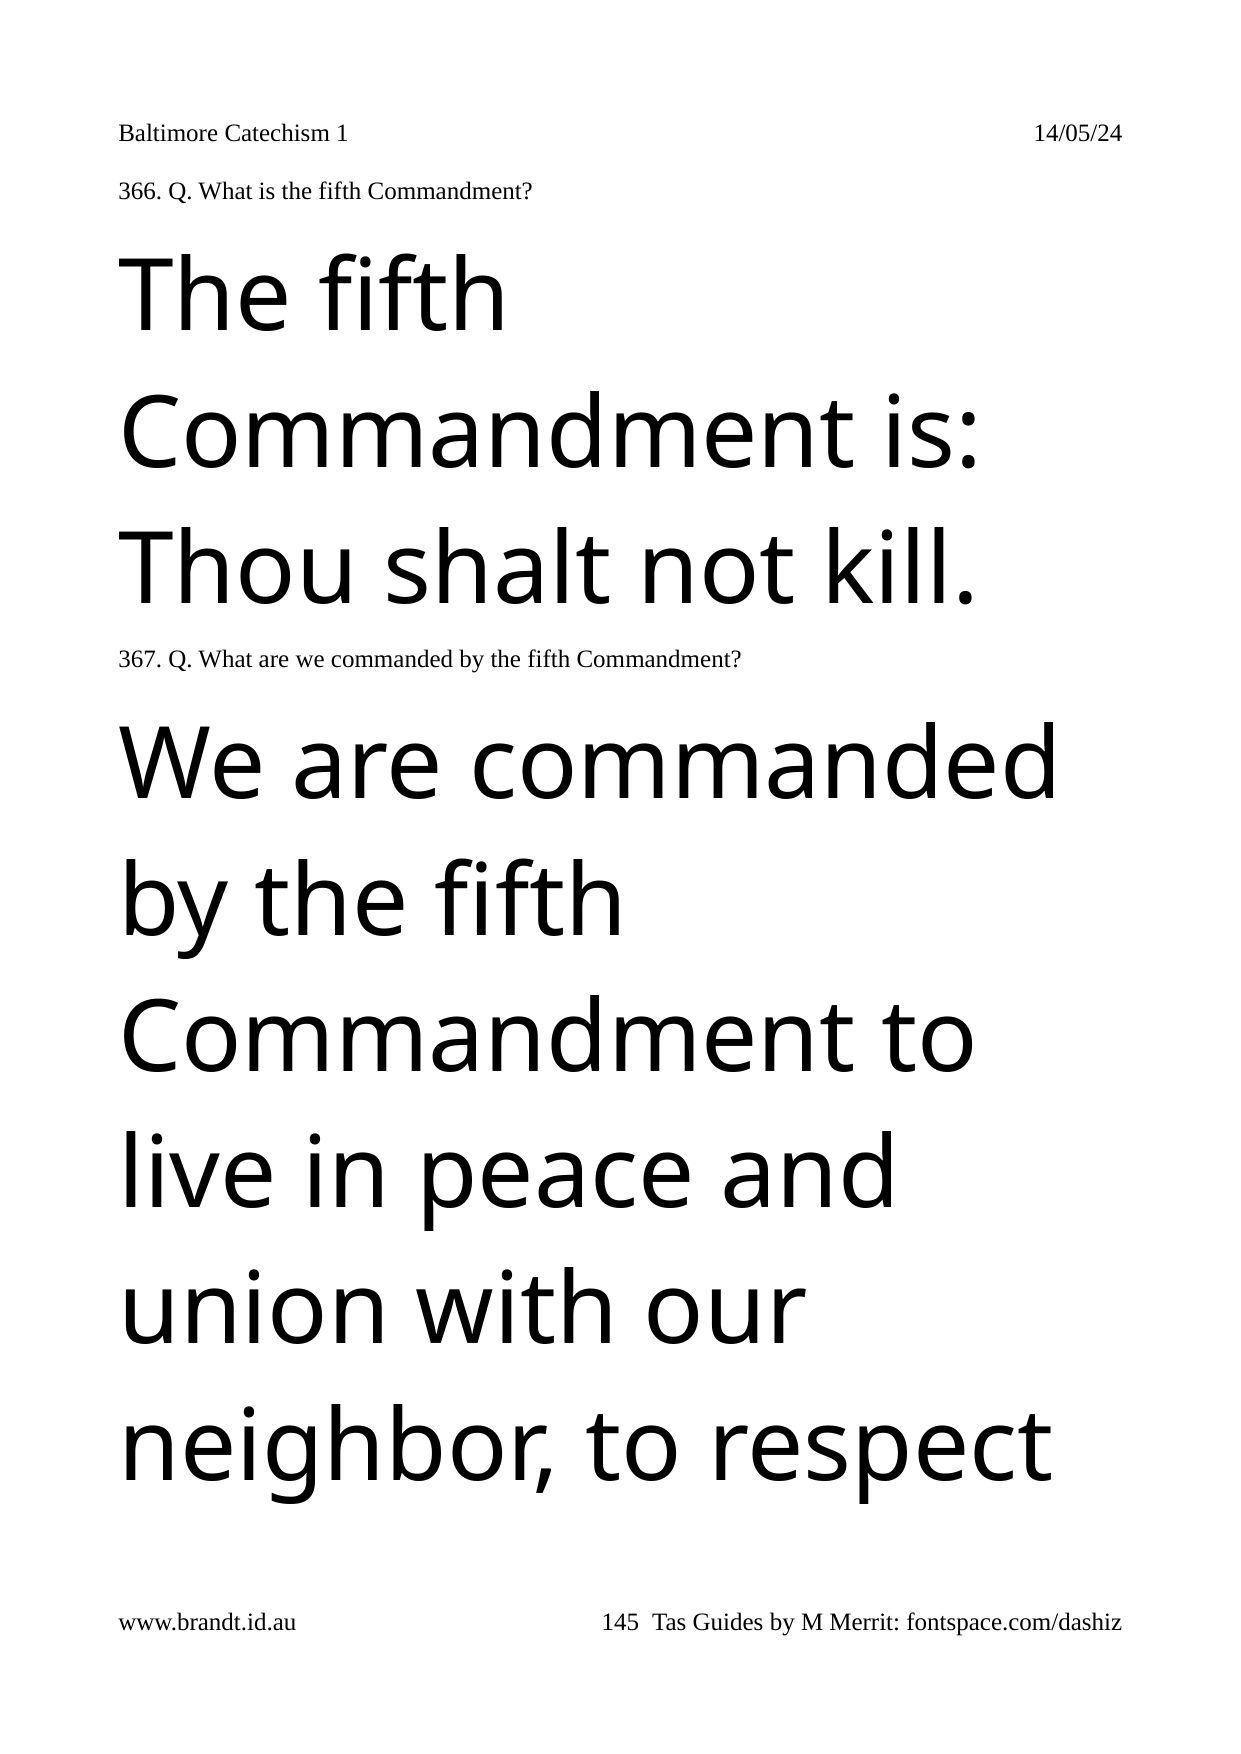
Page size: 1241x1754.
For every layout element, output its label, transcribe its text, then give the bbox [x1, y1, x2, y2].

text The fifth Commandment is: Thou shalt not kill. [118, 224, 1122, 633]
text 366. Q. What is the fifth Commandment? [118, 176, 1122, 205]
text We are commanded by the fifth Commandment to live in peace and union with our neighbor, to respect [118, 692, 1122, 1509]
text 367. Q. What are we commanded by the fifth Commandment? [118, 644, 1122, 673]
